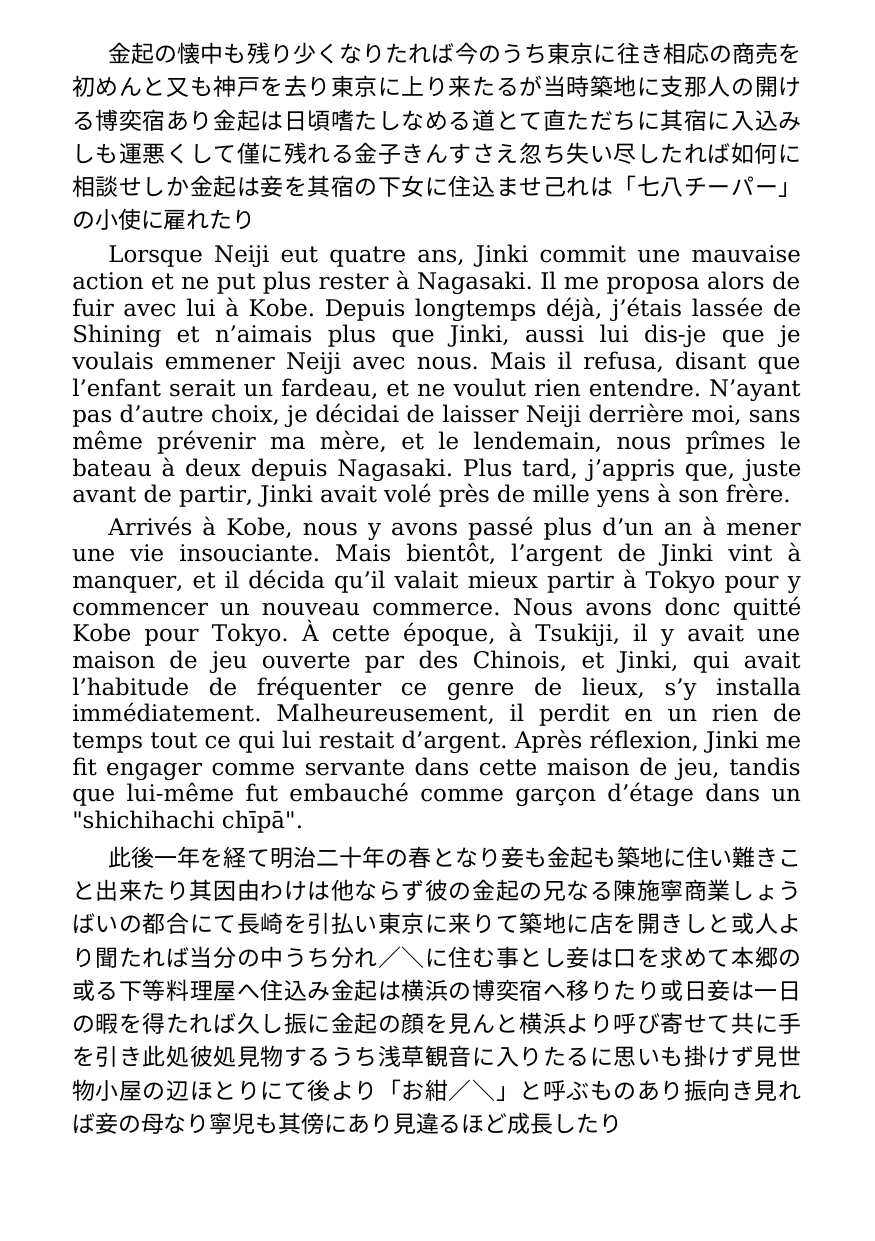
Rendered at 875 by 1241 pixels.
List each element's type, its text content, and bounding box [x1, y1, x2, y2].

text 此後一年を経て明治二十年の春となり妾も金起も築地に住い難きこと出来たり其因由わけは他ならず彼の金起の兄なる陳施寧商業しょうばいの都合にて長崎を引払い東京に来りて築地に店を開きしと或人より聞たれば当分の中うち分れ／＼に住む事とし妾は口を求めて本郷の或る下等料理屋へ住込み金起は横浜の博奕宿へ移りたり或日妾は一日の暇を得たれば久し振に金起の顔を見んと横浜より呼び寄せて共に手を引き此処彼処見物するうち浅草観音に入りたるに思いも掛けず見世物小屋の辺ほとりにて後より「お紺／＼」と呼ぶものあり振向き見れば妾の母なり寧児も其傍にあり見違るほど成長したり [72, 840, 802, 1139]
text Arrivés à Kobe, nous y avons passé plus d’un an à mener une vie insouciante. Mais bientôt, l’argent de Jinki vint à manquer, et il décida qu’il valait mieux partir à Tokyo pour y commencer un nouveau commerce. Nous avons donc quitté Kobe pour Tokyo. À cette époque, à Tsukiji, il y avait une maison de jeu ouverte par des Chinois, et Jinki, qui avait l’habitude de fréquenter ce genre de lieux, s’y installa immédiatement. Malheureusement, il perdit en un rien de temps tout ce qui lui restait d’argent. Après réflexion, Jinki me fit engager comme servante dans cette maison de jeu, tandis que lui-même fut embauché comme garçon d’étage dans un "shichihachi chīpā". [72, 514, 802, 834]
text Lorsque Neiji eut quatre ans, Jinki commit une mauvaise action et ne put plus rester à Nagasaki. Il me proposa alors de fuir avec lui à Kobe. Depuis longtemps déjà, j’étais lassée de Shining et n’aimais plus que Jinki, aussi lui dis-je que je voulais emmener Neiji avec nous. Mais il refusa, disant que l’enfant serait un fardeau, et ne voulut rien entendre. N’ayant pas d’autre choix, je décidai de laisser Neiji derrière moi, sans même prévenir ma mère, et le lendemain, nous prîmes le bateau à deux depuis Nagasaki. Plus tard, j’appris que, juste avant de partir, Jinki avait volé près de mille yens à son frère. [72, 241, 802, 508]
text 金起の懐中も残り少くなりたれば今のうち東京に往き相応の商売を初めんと又も神戸を去り東京に上り来たるが当時築地に支那人の開ける博奕宿あり金起は日頃嗜たしなめる道とて直ただちに其宿に入込みしも運悪くして僅に残れる金子きんすさえ忽ち失い尽したれば如何に相談せしか金起は妾を其宿の下女に住込ませ己れは「七八チーパー」の小使に雇れたり [72, 36, 802, 235]
